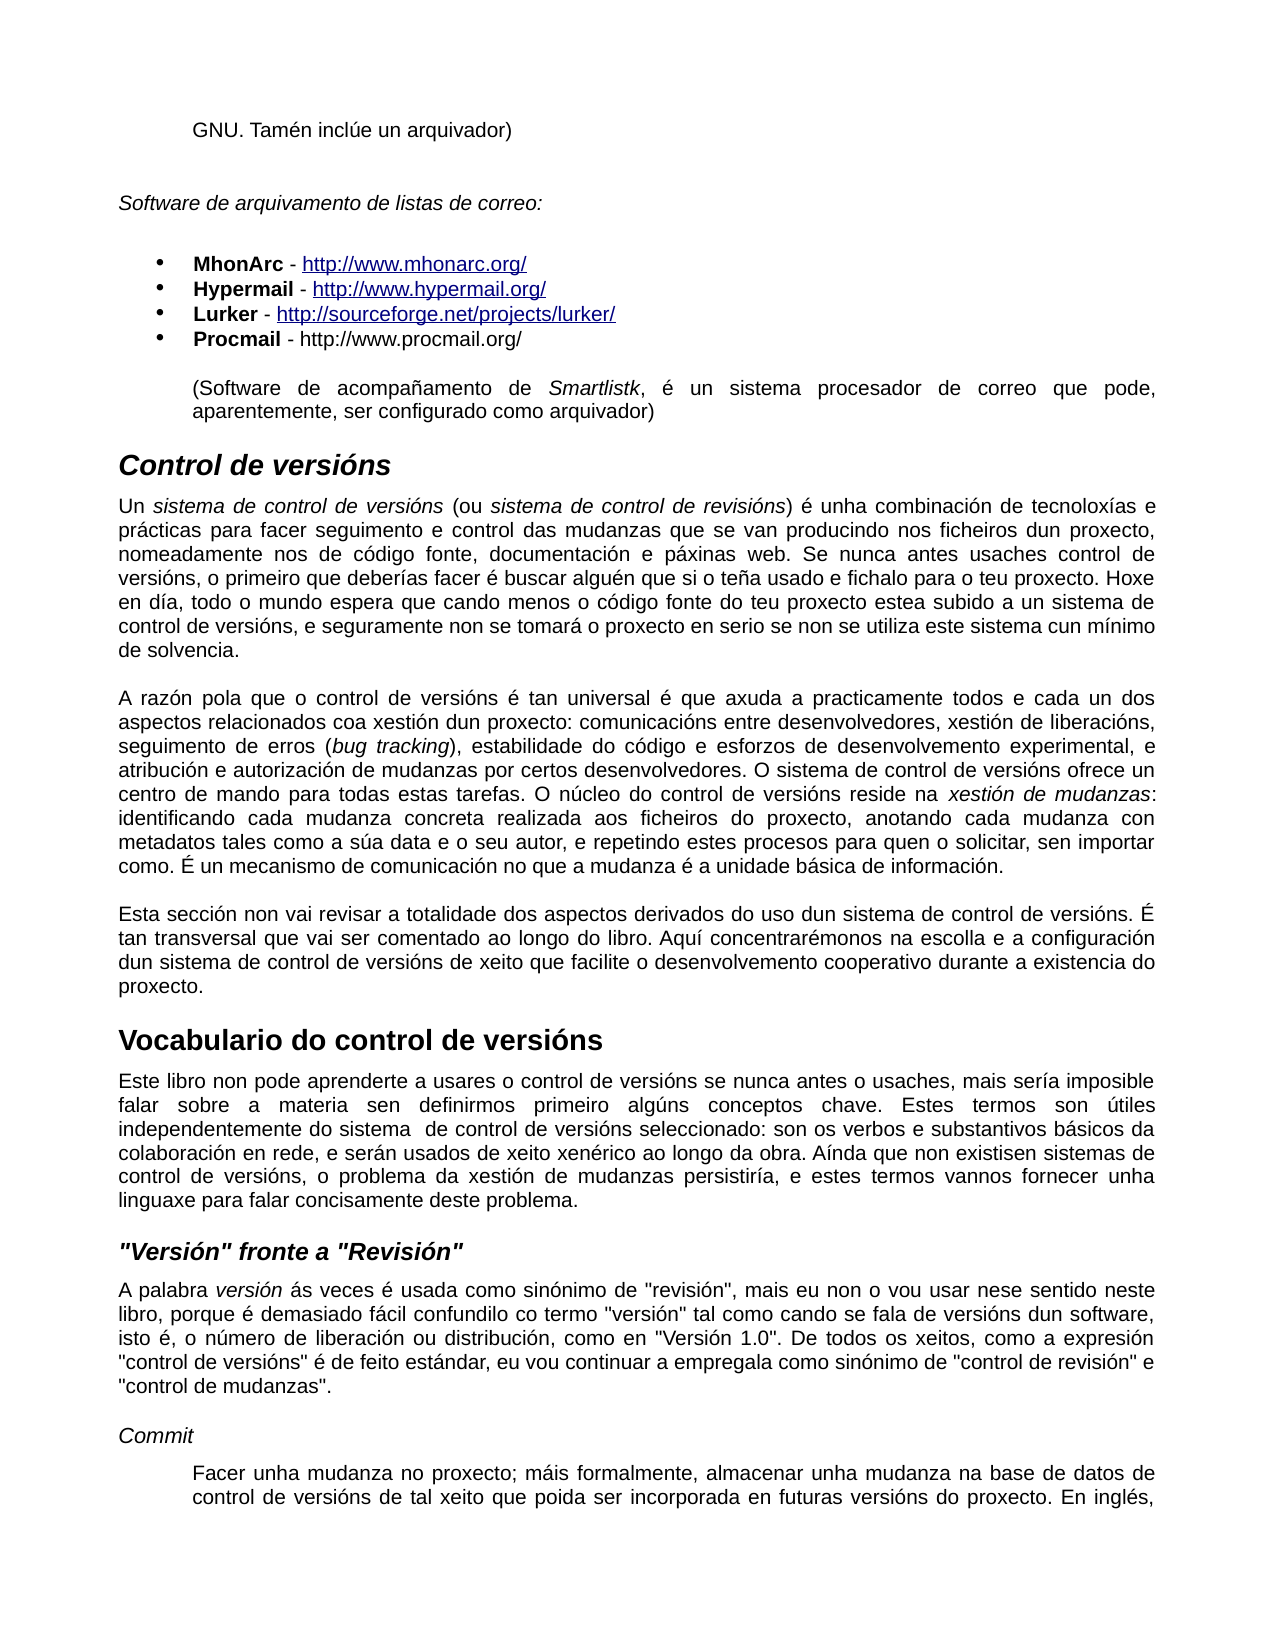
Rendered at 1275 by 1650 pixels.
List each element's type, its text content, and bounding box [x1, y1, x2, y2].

list Lurker - http://sourceforge.net/projects/lurker/ [156, 301, 1157, 326]
subtitle Software de arquivamento de listas de correo: [118, 191, 1157, 215]
text Un sistema de control de versións (ou sistema de control de revisións) é unha combinación de tecnoloxías e prácticas para facer seguimento e control das mudanzas que se van producindo nos ficheiros dun proxecto, nomeadamente nos de código fonte, documentación e páxinas web. Se nunca antes usaches control de versións, o primeiro que deberías facer é buscar alguén que si o teña usado e fichalo para o teu proxecto. Hoxe en día, todo o mundo espera que cando menos o código fonte do teu proxecto estea subido a un sistema de control de versións, e seguramente non se tomará o proxecto en serio se non se utiliza este sistema cun mínimo de solvencia. [118, 494, 1157, 662]
text Esta sección non vai revisar a totalidade dos aspectos derivados do uso dun sistema de control de versións. É tan transversal que vai ser comentado ao longo do libro. Aquí concentrarémonos na escolla e a configuración dun sistema de control de versións de xeito que facilite o desenvolvemento cooperativo durante a existencia do proxecto. [118, 902, 1157, 997]
list Hypermail - http://www.hypermail.org/ [156, 276, 1157, 301]
text A razón pola que o control de versións é tan universal é que axuda a practicamente todos e cada un dos aspectos relacionados coa xestión dun proxecto: comunicacións entre desenvolvedores, xestión de liberacións, seguimento de erros (bug tracking), estabilidade do código e esforzos de desenvolvemento experimental, e atribución e autorización de mudanzas por certos desenvolvedores. O sistema de control de versións ofrece un centro de mando para todas estas tarefas. O núcleo do control de versións reside na xestión de mudanzas: identificando cada mudanza concreta realizada aos ficheiros do proxecto, anotando cada mudanza con metadatos tales como a súa data e o seu autor, e repetindo estes procesos para quen o solicitar, sen importar como. É un mecanismo de comunicación no que a mudanza é a unidade básica de información. [118, 686, 1157, 878]
text Facer unha mudanza no proxecto; máis formalmente, almacenar unha mudanza na base de datos de control de versións de tal xeito que poida ser incorporada en futuras versións do proxecto. En inglés, [192, 1461, 1157, 1509]
subtitle Commit [118, 1423, 1157, 1448]
list Procmail - http://www.procmail.org/ [156, 326, 1157, 351]
subtitle Control de versións [118, 448, 1157, 482]
subtitle "Versión" fronte a "Revisión" [118, 1237, 1157, 1266]
text (Software de acompañamento de Smartlistk, é un sistema procesador de correo que pode, aparentemente, ser configurado como arquivador) [192, 375, 1157, 423]
subtitle Vocabulario do control de versións [118, 1022, 1157, 1056]
text GNU. Tamén inclúe un arquivador) [192, 118, 1157, 142]
text Este libro non pode aprenderte a usares o control de versións se nunca antes o usaches, mais sería imposible falar sobre a materia sen definirmos primeiro algúns conceptos chave. Estes termos son útiles independentemente do sistema de control de versións seleccionado: son os verbos e substantivos básicos da colaboración en rede, e serán usados de xeito xenérico ao longo da obra. Aínda que non existisen sistemas de control de versións, o problema da xestión de mudanzas persistiría, e estes termos vannos fornecer unha linguaxe para falar concisamente deste problema. [118, 1068, 1157, 1212]
text A palabra versión ás veces é usada como sinónimo de "revisión", mais eu non o vou usar nese sentido neste libro, porque é demasiado fácil confundilo co termo "versión" tal como cando se fala de versións dun software, isto é, o número de liberación ou distribución, como en "Versión 1.0". De todos os xeitos, como a expresión "control de versións" é de feito estándar, eu vou continuar a empregala como sinónimo de "control de revisión" e "control de mudanzas". [118, 1278, 1157, 1398]
list MhonArc - http://www.mhonarc.org/ [156, 251, 1157, 276]
